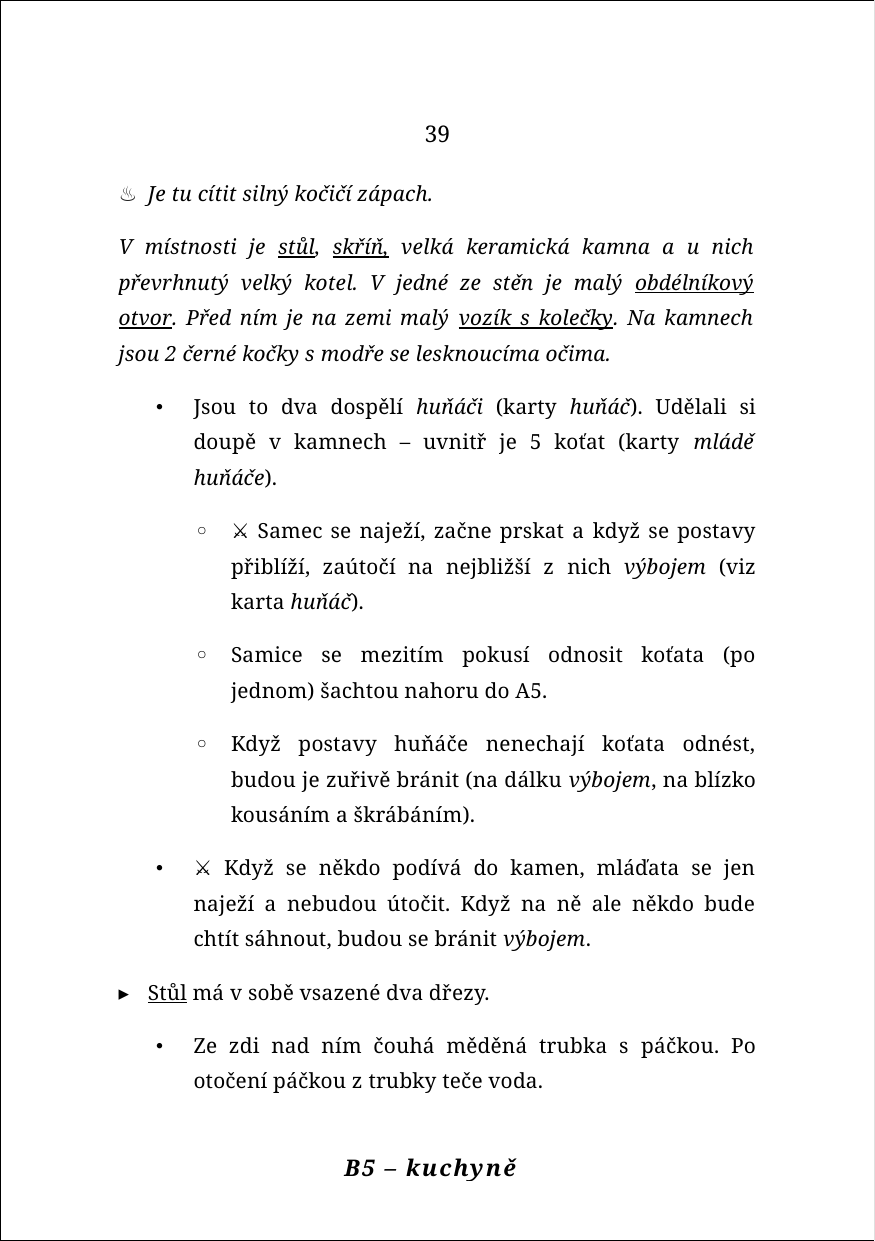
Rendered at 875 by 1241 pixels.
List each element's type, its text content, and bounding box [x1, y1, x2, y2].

list ⚔ Samec se naježí, začne prskat a⁠ když se postavy přiblíží, zaútočí na nejbližší z⁠ nich výbojem (viz karta huňáč). [193, 516, 756, 616]
list Když postavy huňáče nenechají koťata odnést, budou je zuřivě bránit (na dálku výbojem, na blízko kousáním a⁠ škrábáním). [193, 729, 756, 829]
list Ze zdi nad ním čouhá měděná trubka s⁠ páčkou. Po otočení páčkou z⁠ trubky teče voda. [156, 1031, 756, 1095]
list Jsou to dva dospělí huňáči (karty huňáč). Udělali si doupě v⁠ kamnech – uvnitř je 5 koťat (karty mládě huňáče). [156, 392, 756, 491]
text ♨ Je tu cítit silný kočičí zápach. [118, 179, 756, 207]
text V⁠ místnosti je stůl, skříň, velká keramická kamna a⁠ u⁠ nich převrhnutý velký kotel. V⁠ jedné ze stěn je malý obdélníkový otvor. Před ním je na zemi malý vozík s⁠ kolečky. Na kamnech jsou 2 černé kočky s⁠ modře se lesknoucíma očima. [118, 232, 756, 367]
list Samice se mezitím pokusí odnosit koťata (po jednom) šachtou nahoru do A5. [193, 641, 756, 704]
text ▸ Stůl má v⁠ sobě vsazené dva dřezy. [118, 978, 756, 1006]
list ⚔ Když se někdo podívá do kamen, mláďata se jen naježí a⁠ nebudou útočit. Když na ně ale někdo bude chtít sáhnout, budou se bránit výbojem. [156, 853, 756, 953]
